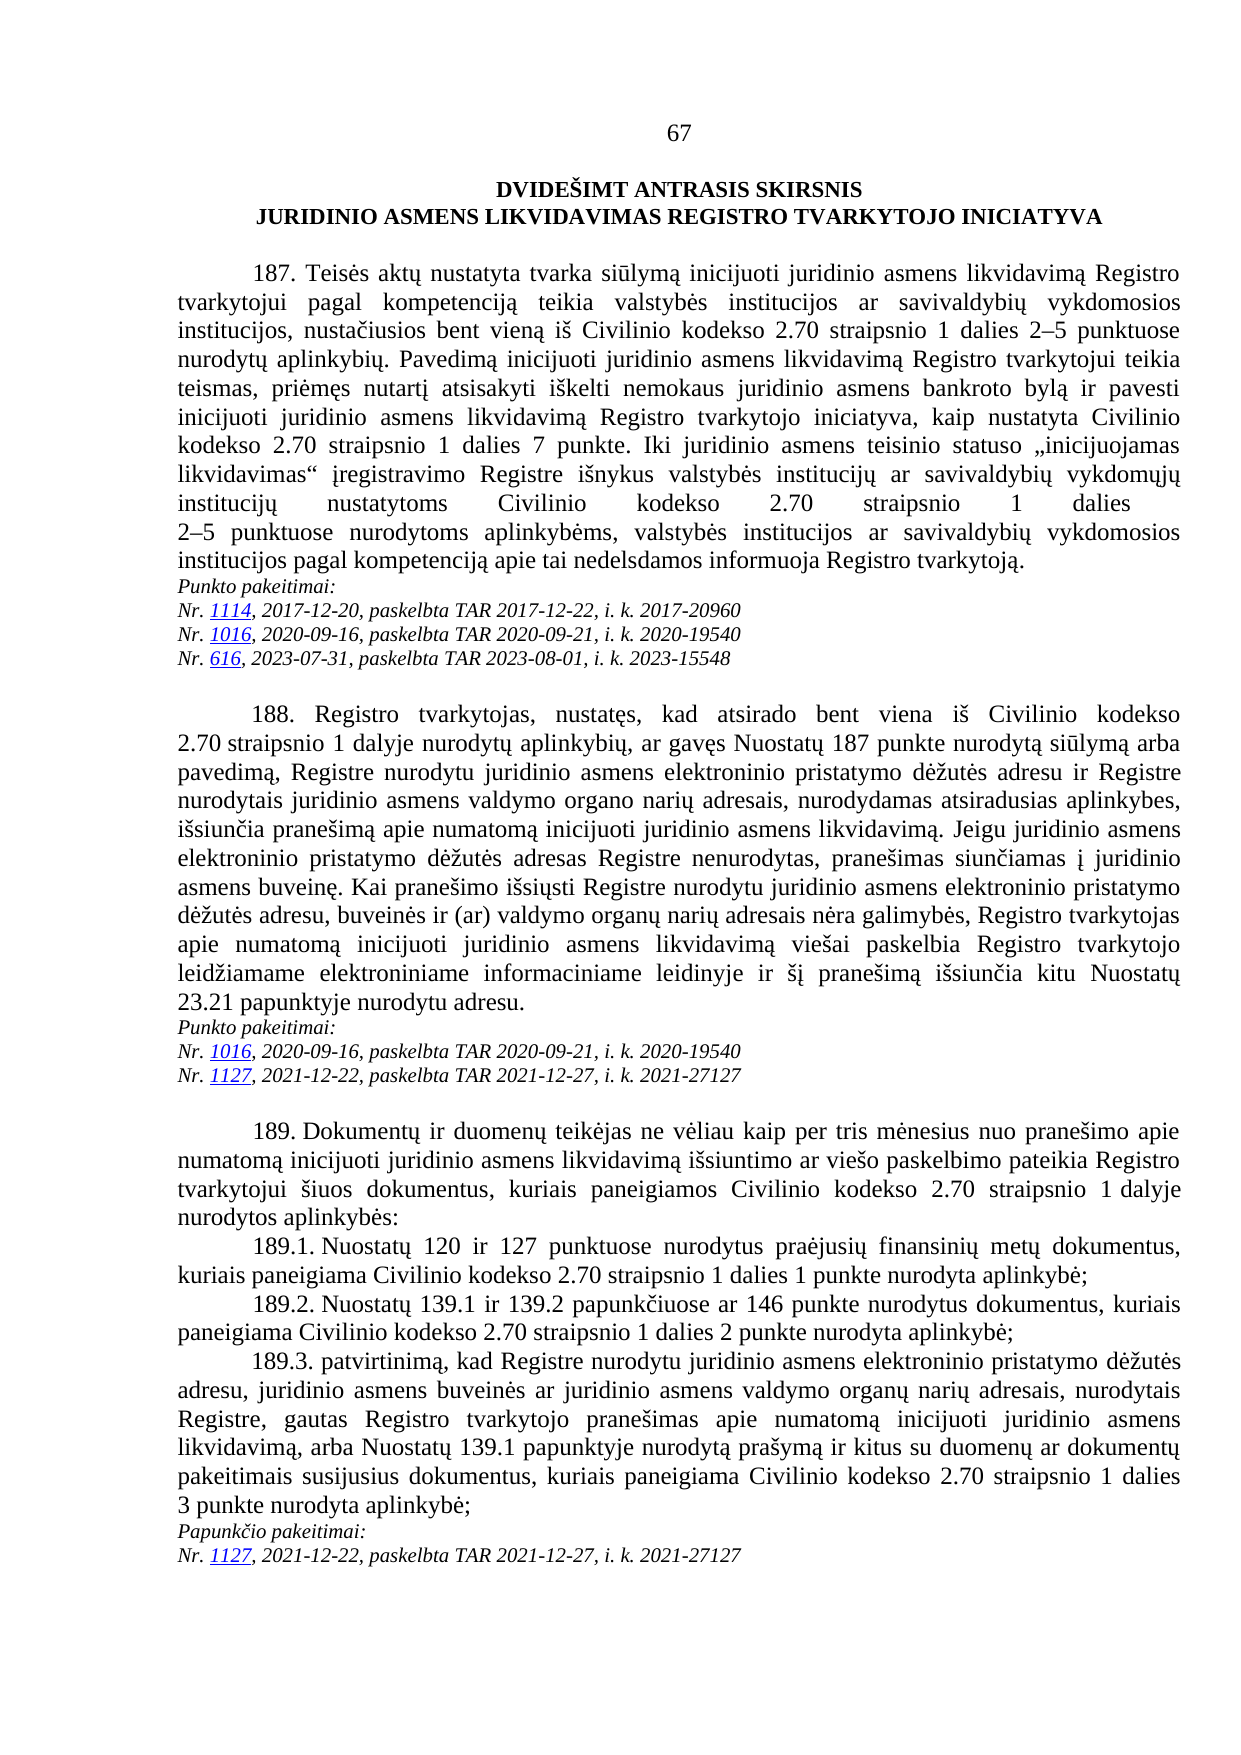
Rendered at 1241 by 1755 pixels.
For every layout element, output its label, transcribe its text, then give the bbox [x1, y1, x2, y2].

text 189.3. patvirtinimą, kad Registre nurodytu juridinio asmens elektroninio pristatymo dėžutės adresu, juridinio asmens buveinės ar juridinio asmens valdymo organų narių adresais, nurodytais Registre, gautas Registro tvarkytojo pranešimas apie numatomą inicijuoti juridinio asmens likvidavimą, arba Nuostatų 139.1 papunktyje nurodytą prašymą ir kitus su duomenų ar dokumentų pakeitimais susijusius dokumentus, kuriais paneigiama Civilinio kodekso 2.70 straipsnio 1 dalies 3 punkte nurodyta aplinkybė; [177, 1346, 1181, 1519]
text Nr. 1016, 2020-09-16, paskelbta TAR 2020-09-21, i. k. 2020-19540 [177, 622, 1181, 646]
text 189.2. Nuostatų 139.1 ir 139.2 papunkčiuose ar 146 punkte nurodytus dokumentus, kuriais paneigiama Civilinio kodekso 2.70 straipsnio 1 dalies 2 punkte nurodyta aplinkybė; [177, 1289, 1181, 1346]
text Punkto pakeitimai: [177, 574, 1181, 598]
text Nr. 1127, 2021-12-22, paskelbta TAR 2021-12-27, i. k. 2021-27127 [177, 1543, 1181, 1567]
text Nr. 616, 2023-07-31, paskelbta TAR 2023-08-01, i. k. 2023-15548 [177, 646, 1181, 670]
text Nr. 1127, 2021-12-22, paskelbta TAR 2021-12-27, i. k. 2021-27127 [177, 1063, 1181, 1087]
text Nr. 1016, 2020-09-16, paskelbta TAR 2020-09-21, i. k. 2020-19540 [177, 1039, 1181, 1063]
text Punkto pakeitimai: [177, 1015, 1181, 1039]
text 188. Registro tvarkytojas, nustatęs, kad atsirado bent viena iš Civilinio kodekso 2.70 straipsnio 1 dalyje nurodytų aplinkybių, ar gavęs Nuostatų 187 punkte nurodytą siūlymą arba pavedimą, Registre nurodytu juridinio asmens elektroninio pristatymo dėžutės adresu ir Registre nurodytais juridinio asmens valdymo organo narių adresais, nurodydamas atsiradusias aplinkybes, išsiunčia pranešimą apie numatomą inicijuoti juridinio asmens likvidavimą. Jeigu juridinio asmens elektroninio pristatymo dėžutės adresas Registre nenurodytas, pranešimas siunčiamas į juridinio asmens buveinę. Kai pranešimo išsiųsti Registre nurodytu juridinio asmens elektroninio pristatymo dėžutės adresu, buveinės ir (ar) valdymo organų narių adresais nėra galimybės, Registro tvarkytojas apie numatomą inicijuoti juridinio asmens likvidavimą viešai paskelbia Registro tvarkytojo leidžiamame elektroniniame informaciniame leidinyje ir šį pranešimą išsiunčia kitu Nuostatų 23.21 papunktyje nurodytu adresu. [177, 699, 1181, 1015]
text 187. Teisės aktų nustatyta tvarka siūlymą inicijuoti juridinio asmens likvidavimą Registro tvarkytojui pagal kompetenciją teikia valstybės institucijos ar savivaldybių vykdomosios institucijos, nustačiusios bent vieną iš Civilinio kodekso 2.70 straipsnio 1 dalies 2–5 punktuose nurodytų aplinkybių. Pavedimą inicijuoti juridinio asmens likvidavimą Registro tvarkytojui teikia teismas, priėmęs nutartį atsisakyti iškelti nemokaus juridinio asmens bankroto bylą ir pavesti inicijuoti juridinio asmens likvidavimą Registro tvarkytojo iniciatyva, kaip nustatyta Civilinio kodekso 2.70 straipsnio 1 dalies 7 punkte. Iki juridinio asmens teisinio statuso „inicijuojamas likvidavimas“ įregistravimo Registre išnykus valstybės institucijų ar savivaldybių vykdomųjų institucijų nustatytoms Civilinio kodekso 2.70 straipsnio 1 dalies 2–5 punktuose nurodytoms aplinkybėms, valstybės institucijos ar savivaldybių vykdomosios institucijos pagal kompetenciją apie tai nedelsdamos informuoja Registro tvarkytoją. [177, 258, 1181, 574]
text 189. Dokumentų ir duomenų teikėjas ne vėliau kaip per tris mėnesius nuo pranešimo apie numatomą inicijuoti juridinio asmens likvidavimą išsiuntimo ar viešo paskelbimo pateikia Registro tvarkytojui šiuos dokumentus, kuriais paneigiamos Civilinio kodekso 2.70 straipsnio 1 dalyje nurodytos aplinkybės: [177, 1116, 1181, 1231]
text 189.1. Nuostatų 120 ir 127 punktuose nurodytus praėjusių finansinių metų dokumentus, kuriais paneigiama Civilinio kodekso 2.70 straipsnio 1 dalies 1 punkte nurodyta aplinkybė; [177, 1231, 1181, 1289]
text DVIDEŠIMT ANTRASIS SKIRSNIS [177, 176, 1181, 203]
text Papunkčio pakeitimai: [177, 1519, 1181, 1543]
text Nr. 1114, 2017-12-20, paskelbta TAR 2017-12-22, i. k. 2017-20960 [177, 598, 1181, 622]
text JURIDINIO ASMENS LIKVIDAVIMAS REGISTRO TVARKYTOJO INICIATYVA [177, 203, 1181, 229]
